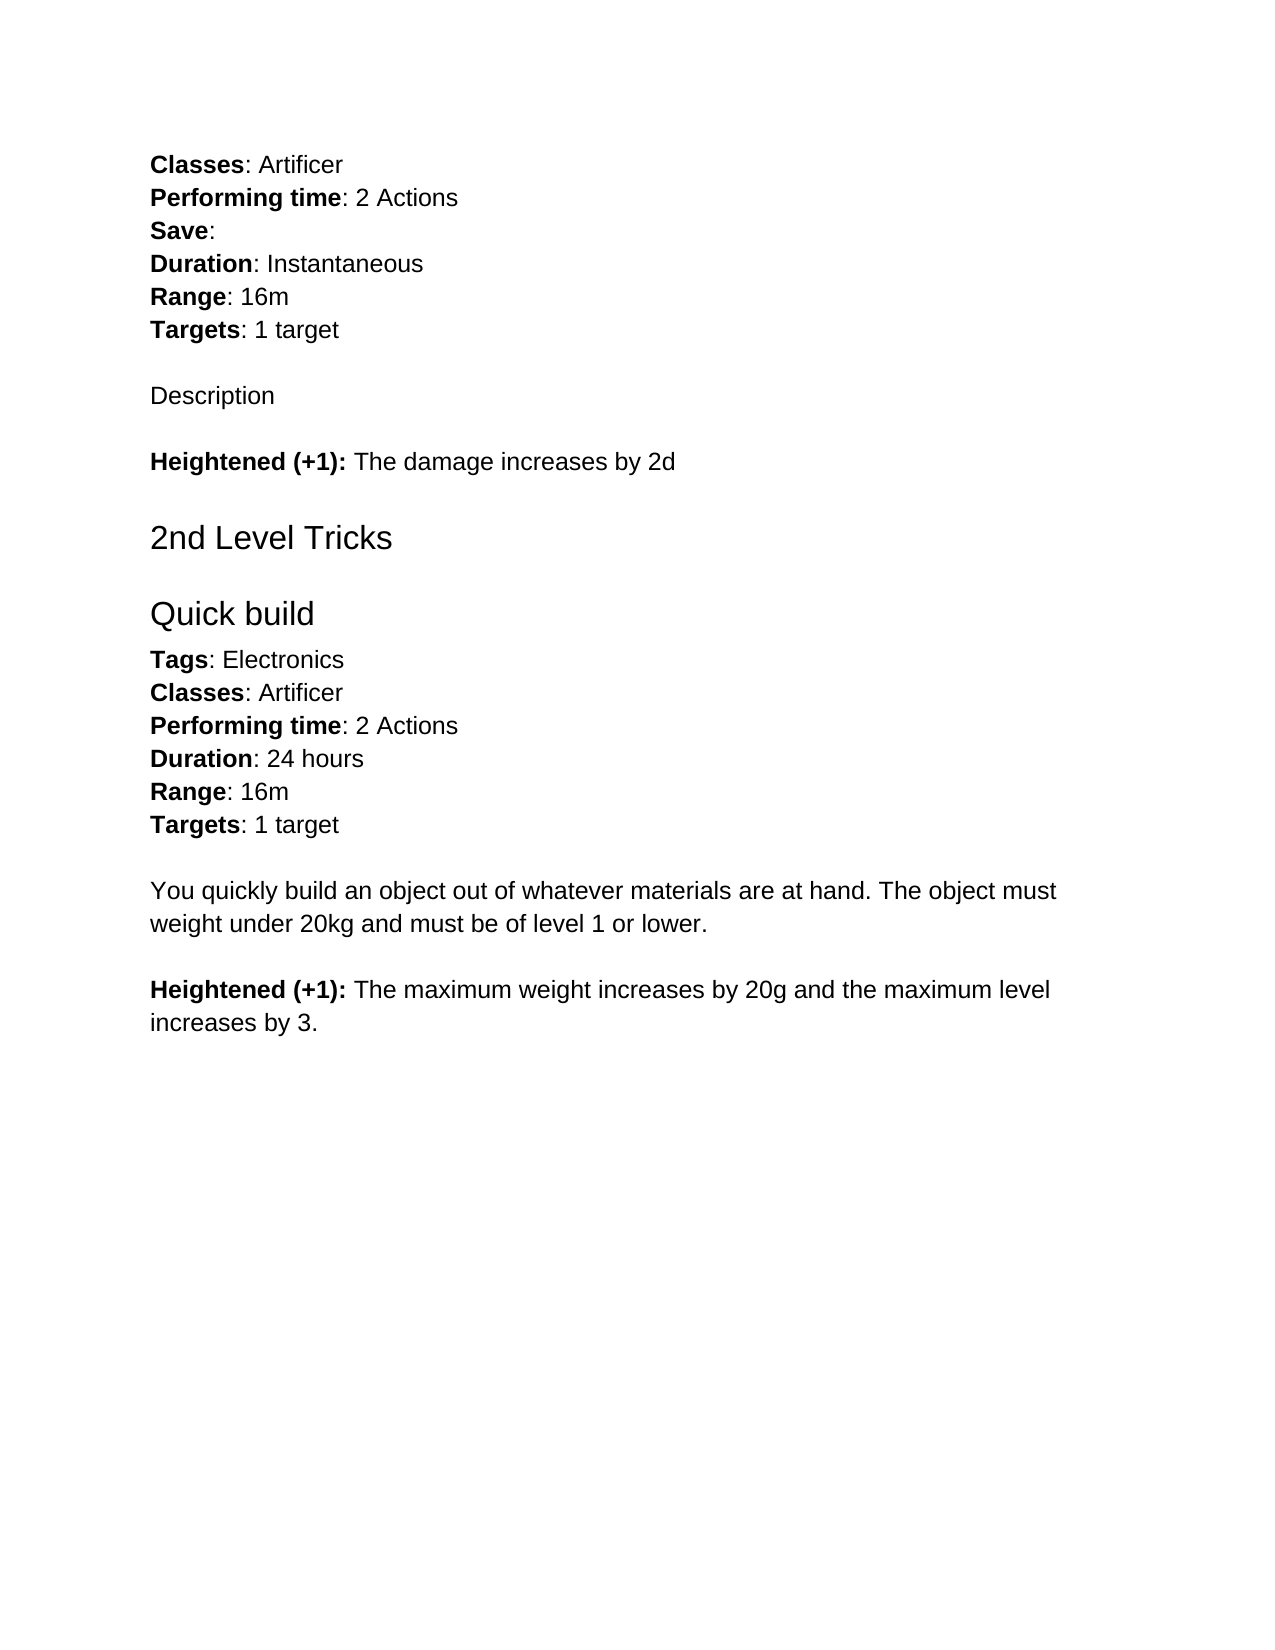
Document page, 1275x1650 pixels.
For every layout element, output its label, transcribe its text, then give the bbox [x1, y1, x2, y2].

subtitle 2nd Level Tricks [150, 518, 1125, 556]
text You quickly build an object out of whatever materials are at hand. The object must weight under 20kg and must be of level 1 or lower. [150, 876, 1125, 937]
text Range: 16m [150, 282, 1125, 311]
text Duration: Instantaneous [150, 249, 1125, 278]
subtitle Quick build [150, 594, 1125, 632]
text Save: [150, 216, 1125, 245]
text Heightened (+1): The maximum weight increases by 20g and the maximum level increases by 3. [150, 975, 1125, 1037]
text Performing time: 2 Actions [150, 711, 1125, 739]
text Description [150, 381, 1125, 410]
text Targets: 1 target [150, 810, 1125, 838]
text Targets: 1 target [150, 315, 1125, 344]
text Tags: Electronics [150, 644, 1125, 673]
text Duration: 24 hours [150, 744, 1125, 772]
text Performing time: 2 Actions [150, 183, 1125, 212]
text Classes: Artificer [150, 678, 1125, 706]
text Classes: Artificer [150, 150, 1125, 179]
text Range: 16m [150, 777, 1125, 805]
text Heightened (+1): The damage increases by 2d [150, 447, 1125, 476]
